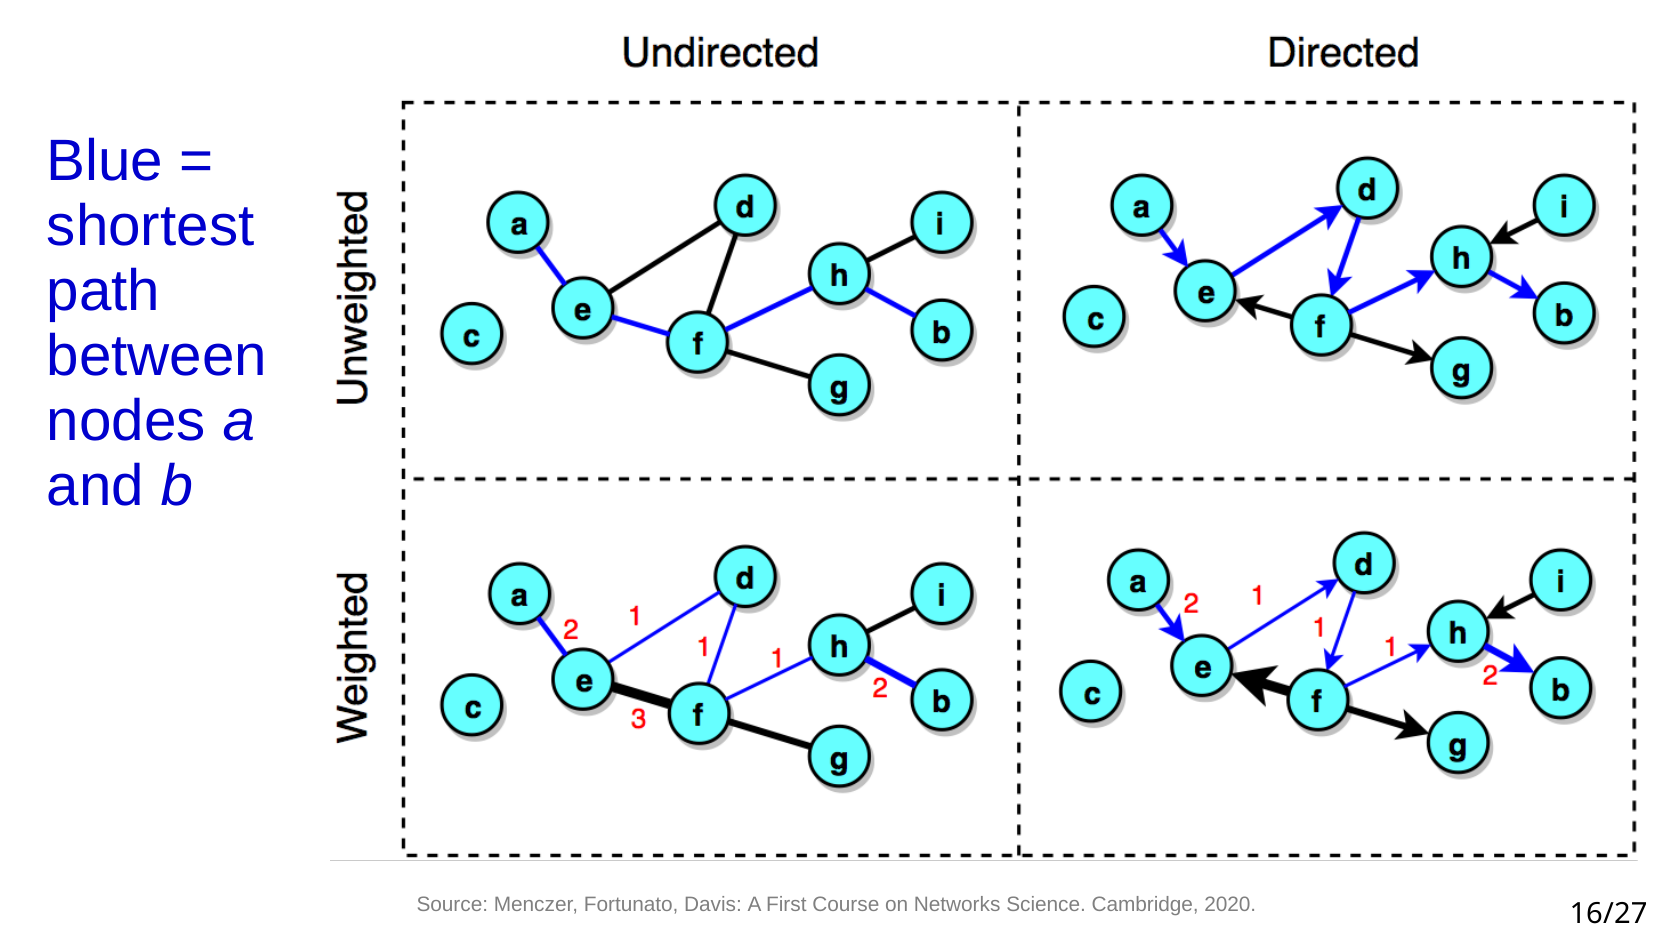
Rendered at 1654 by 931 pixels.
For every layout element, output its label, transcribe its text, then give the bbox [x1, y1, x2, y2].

picture [330, 29, 1638, 863]
text_box Source: Menczer, Fortunato, Davis: A First Course on Networks Science. Cambridge, 2020. [303, 885, 1369, 931]
text_box Blue = shortest path between nodes a and b [32, 120, 331, 856]
